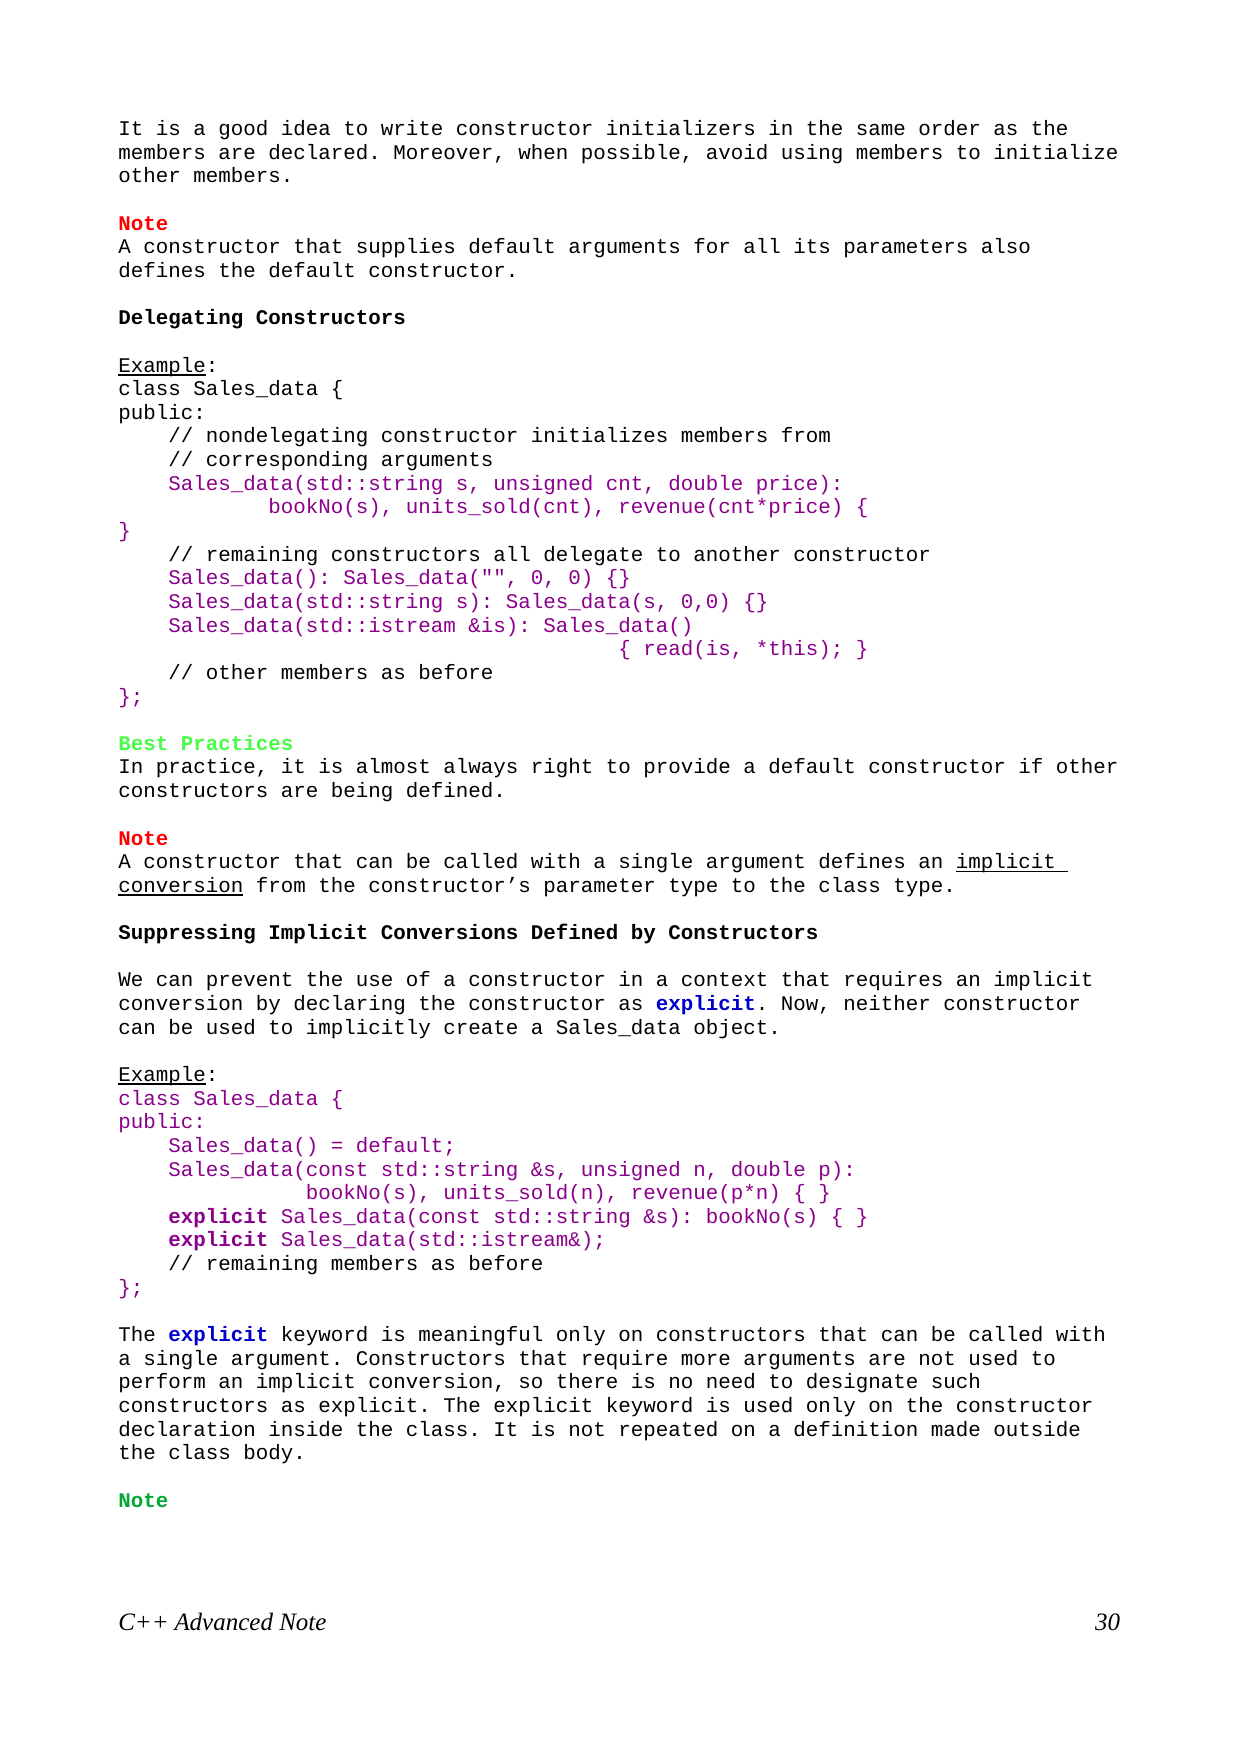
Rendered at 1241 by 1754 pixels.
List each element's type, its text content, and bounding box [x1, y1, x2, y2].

text } [118, 520, 1122, 544]
text }; [118, 1277, 1122, 1300]
text Sales_data(const std::string &s, unsigned n, double p): [118, 1158, 1122, 1182]
text class Sales_data { [118, 1088, 1122, 1111]
text Sales_data(std::string s): Sales_data(s, 0,0) {} [118, 591, 1122, 615]
text Sales_data(std::string s, unsigned cnt, double price): [118, 473, 1122, 496]
text bookNo(s), units_sold(n), revenue(p*n) { } [118, 1182, 1122, 1206]
text Example: [118, 1064, 1122, 1088]
text Example: [118, 354, 1122, 378]
text In practice, it is almost always right to provide a default constructor if other constructors are being defined. [118, 757, 1122, 804]
text Note [118, 1489, 1122, 1513]
text The explicit keyword is meaningful only on constructors that can be called with a single argument. Constructors that require more arguments are not used to perform an implicit conversion, so there is no need to designate such constructors as explicit. The explicit keyword is used only on the constructor declaration inside the class. It is not repeated on a definition made outside the class body. [118, 1324, 1122, 1466]
text It is a good idea to write constructor initializers in the same order as the members are declared. Moreover, when possible, avoid using members to initialize other members. [118, 118, 1122, 189]
text explicit Sales_data(std::istream&); [118, 1229, 1122, 1253]
text // remaining members as before [118, 1253, 1122, 1277]
text Note [118, 827, 1122, 851]
text Sales_data(std::istream &is): Sales_data() [118, 615, 1122, 638]
text Best Practices [118, 733, 1122, 757]
text // other members as before [118, 662, 1122, 686]
text A constructor that supplies default arguments for all its parameters also defines the default constructor. [118, 236, 1122, 284]
text Sales_data(): Sales_data("", 0, 0) {} [118, 567, 1122, 591]
text Note [118, 213, 1122, 236]
text Suppressing Implicit Conversions Defined by Constructors [118, 922, 1122, 946]
text Sales_data() = default; [118, 1135, 1122, 1158]
text public: [118, 402, 1122, 426]
text Delegating Constructors [118, 307, 1122, 331]
text class Sales_data { [118, 378, 1122, 402]
text // corresponding arguments [118, 449, 1122, 473]
text }; [118, 686, 1122, 709]
text // remaining constructors all delegate to another constructor [118, 544, 1122, 567]
text { read(is, *this); } [118, 638, 1122, 662]
text public: [118, 1111, 1122, 1135]
text bookNo(s), units_sold(cnt), revenue(cnt*price) { [118, 496, 1122, 520]
text // nondelegating constructor initializes members from [118, 426, 1122, 449]
text explicit Sales_data(const std::string &s): bookNo(s) { } [118, 1206, 1122, 1229]
text A constructor that can be called with a single argument defines an implicit conversion from the constructor’s parameter type to the class type. [118, 851, 1122, 898]
text We can prevent the use of a constructor in a context that requires an implicit conversion by declaring the constructor as explicit. Now, neither constructor can be used to implicitly create a Sales_data object. [118, 969, 1122, 1040]
